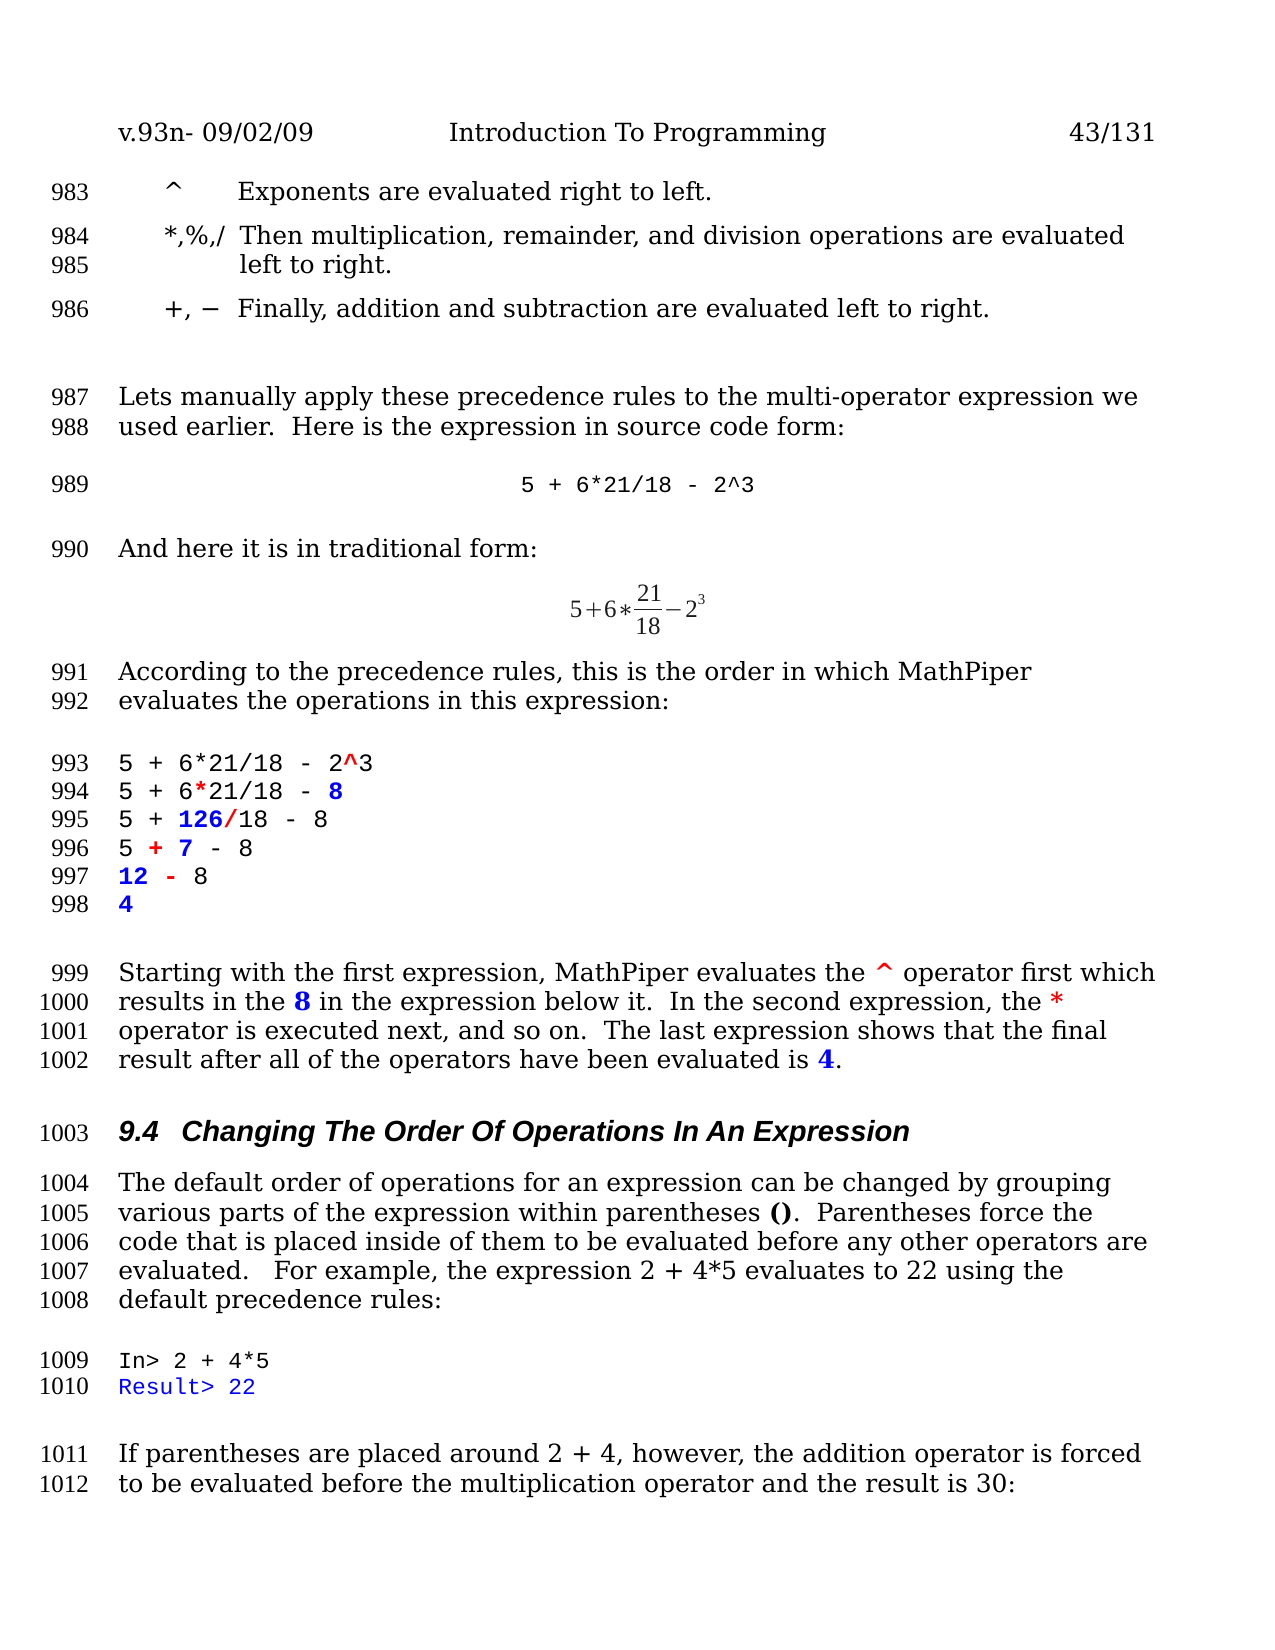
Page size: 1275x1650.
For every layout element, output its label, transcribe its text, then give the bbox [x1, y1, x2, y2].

subtitle Changing The Order Of Operations In An Expression [118, 1114, 1157, 1147]
text 5 + 6*21/18 - 2^3 [118, 473, 1157, 499]
text 4 [118, 892, 1157, 920]
text *,%,/ Then multiplication, remainder, and division operations are evaluated left to right. [164, 221, 1157, 279]
text According to the precedence rules, this is the order in which MathPiper evaluates the operations in this expression: [118, 657, 1157, 715]
text Result> 22 [118, 1376, 1157, 1402]
text In> 2 + 4*5 [118, 1350, 1157, 1376]
text 5 + 6*21/18 - 2^3 [118, 750, 1157, 779]
text ^ Exponents are evaluated right to left. [163, 177, 1157, 206]
text Starting with the first expression, MathPiper evaluates the ^ operator first which results in the 8 in the expression below it. In the second expression, the * operator is executed next, and so on. The last expression shows that the final result after all of the operators have been evaluated is 4. [118, 958, 1157, 1075]
text 5 + 7 - 8 [118, 835, 1157, 864]
text +, − Finally, addition and subtraction are evaluated left to right. [163, 294, 1157, 323]
text If parentheses are placed around 2 + 4, however, the addition operator is forced to be evaluated before the multiplication operator and the result is 30: [118, 1440, 1157, 1498]
text Lets manually apply these precedence rules to the multi-operator expression we used earlier. Here is the expression in source code form: [118, 383, 1157, 441]
text And here it is in traditional form: [118, 534, 1157, 563]
text 5 + 126/18 - 8 [118, 807, 1157, 835]
text The default order of operations for an expression can be changed by grouping various parts of the expression within parentheses (). Parentheses force the code that is placed inside of them to be evaluated before any other operators are evaluated. For example, the expression 2 + 4*5 evaluates to 22 using the default precedence rules: [118, 1168, 1157, 1314]
text 12 - 8 [118, 864, 1157, 892]
text 5 + 6*21/18 - 8 [118, 779, 1157, 807]
